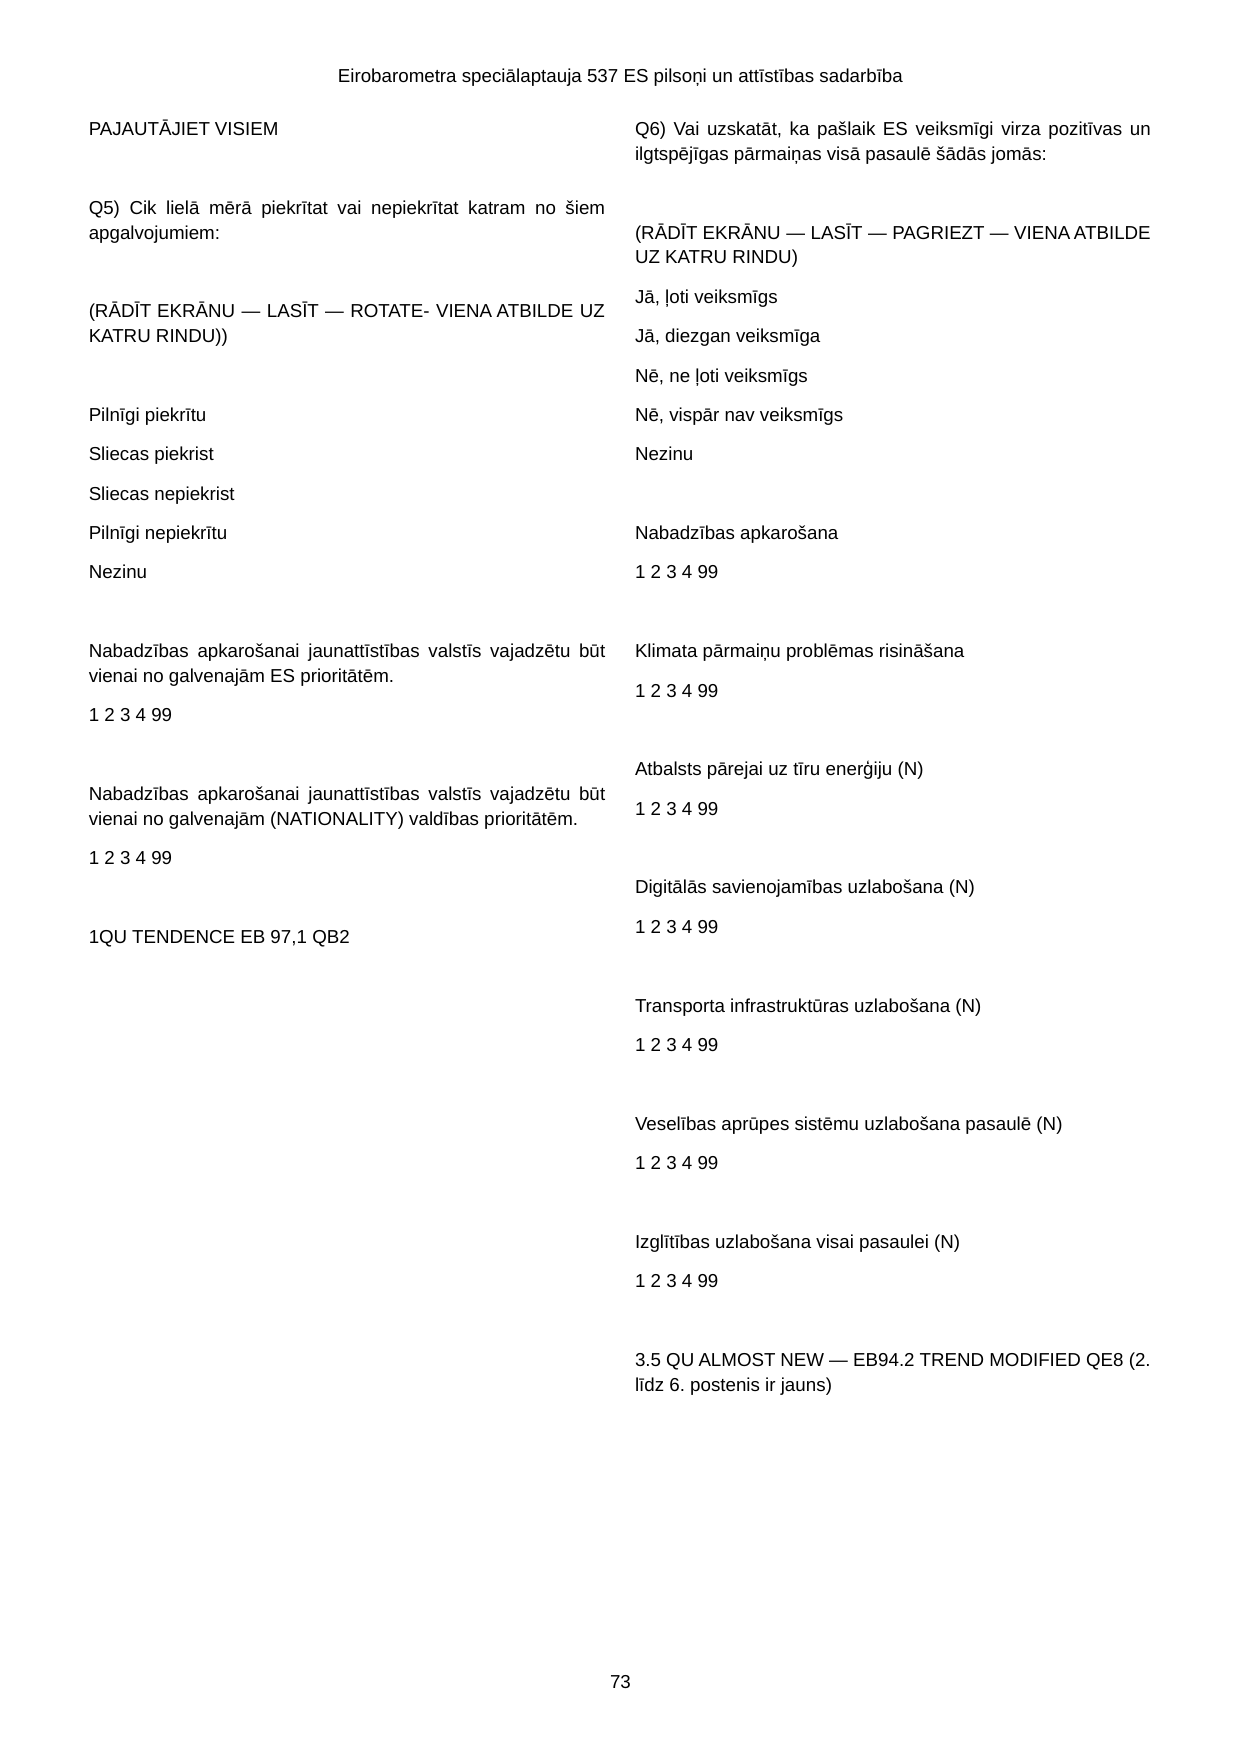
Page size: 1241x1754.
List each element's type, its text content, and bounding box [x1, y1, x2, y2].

text 1 2 3 4 99 [635, 1034, 1152, 1055]
text Nezinu [88, 561, 605, 583]
text Atbalsts pārejai uz tīru enerģiju (N) [635, 758, 1152, 780]
text 1 2 3 4 99 [635, 916, 1152, 937]
text Nē, ne ļoti veiksmīgs [635, 364, 1152, 386]
text (RĀDĪT EKRĀNU — LASĪT — ROTATE- VIENA ATBILDE UZ KATRU RINDU)) [88, 300, 605, 347]
text Transporta infrastruktūras uzlabošana (N) [635, 994, 1152, 1016]
text 1 2 3 4 99 [635, 798, 1152, 819]
text Pilnīgi nepiekrītu [88, 522, 605, 543]
text Izglītības uzlabošana visai pasaulei (N) [635, 1231, 1152, 1252]
text 1 2 3 4 99 [635, 1270, 1152, 1292]
text Pilnīgi piekrītu [88, 404, 605, 425]
text Jā, ļoti veiksmīgs [635, 286, 1152, 307]
text 3.5 QU ALMOST NEW — EB94.2 TREND MODIFIED QE8 (2. līdz 6. postenis ir jauns) [635, 1349, 1152, 1395]
text Sliecas nepiekrist [88, 483, 605, 504]
text Klimata pārmaiņu problēmas risināšana [635, 640, 1152, 662]
text Jā, diezgan veiksmīga [635, 325, 1152, 347]
text Nezinu [635, 443, 1152, 465]
text Nabadzības apkarošana [635, 522, 1152, 543]
text Veselības aprūpes sistēmu uzlabošana pasaulē (N) [635, 1113, 1152, 1134]
text Sliecas piekrist [88, 443, 605, 465]
text Q5) Cik lielā mērā piekrītat vai nepiekrītat katram no šiem apgalvojumiem: [88, 197, 605, 243]
text Digitālās savienojamības uzlabošana (N) [635, 876, 1152, 898]
text Q6) Vai uzskatāt, ka pašlaik ES veiksmīgi virza pozitīvas un ilgtspējīgas pārmaiņas visā pasaulē šādās jomās: [635, 118, 1152, 164]
text Nabadzības apkarošanai jaunattīstības valstīs vajadzētu būt vienai no galvenajām (NATIONALITY) valdības prioritātēm. [88, 783, 605, 829]
text 1 2 3 4 99 [88, 847, 605, 869]
text 1 2 3 4 99 [635, 1152, 1152, 1173]
text 1QU TENDENCE EB 97,1 QB2 [88, 926, 605, 947]
text Nabadzības apkarošanai jaunattīstības valstīs vajadzētu būt vienai no galvenajām ES prioritātēm. [88, 640, 605, 686]
text Nē, vispār nav veiksmīgs [635, 404, 1152, 425]
text 1 2 3 4 99 [635, 679, 1152, 701]
text PAJAUTĀJIET VISIEM [88, 118, 605, 139]
text 1 2 3 4 99 [635, 561, 1152, 583]
text (RĀDĪT EKRĀNU — LASĪT — PAGRIEZT — VIENA ATBILDE UZ KATRU RINDU) [635, 222, 1152, 268]
text 1 2 3 4 99 [88, 704, 605, 726]
